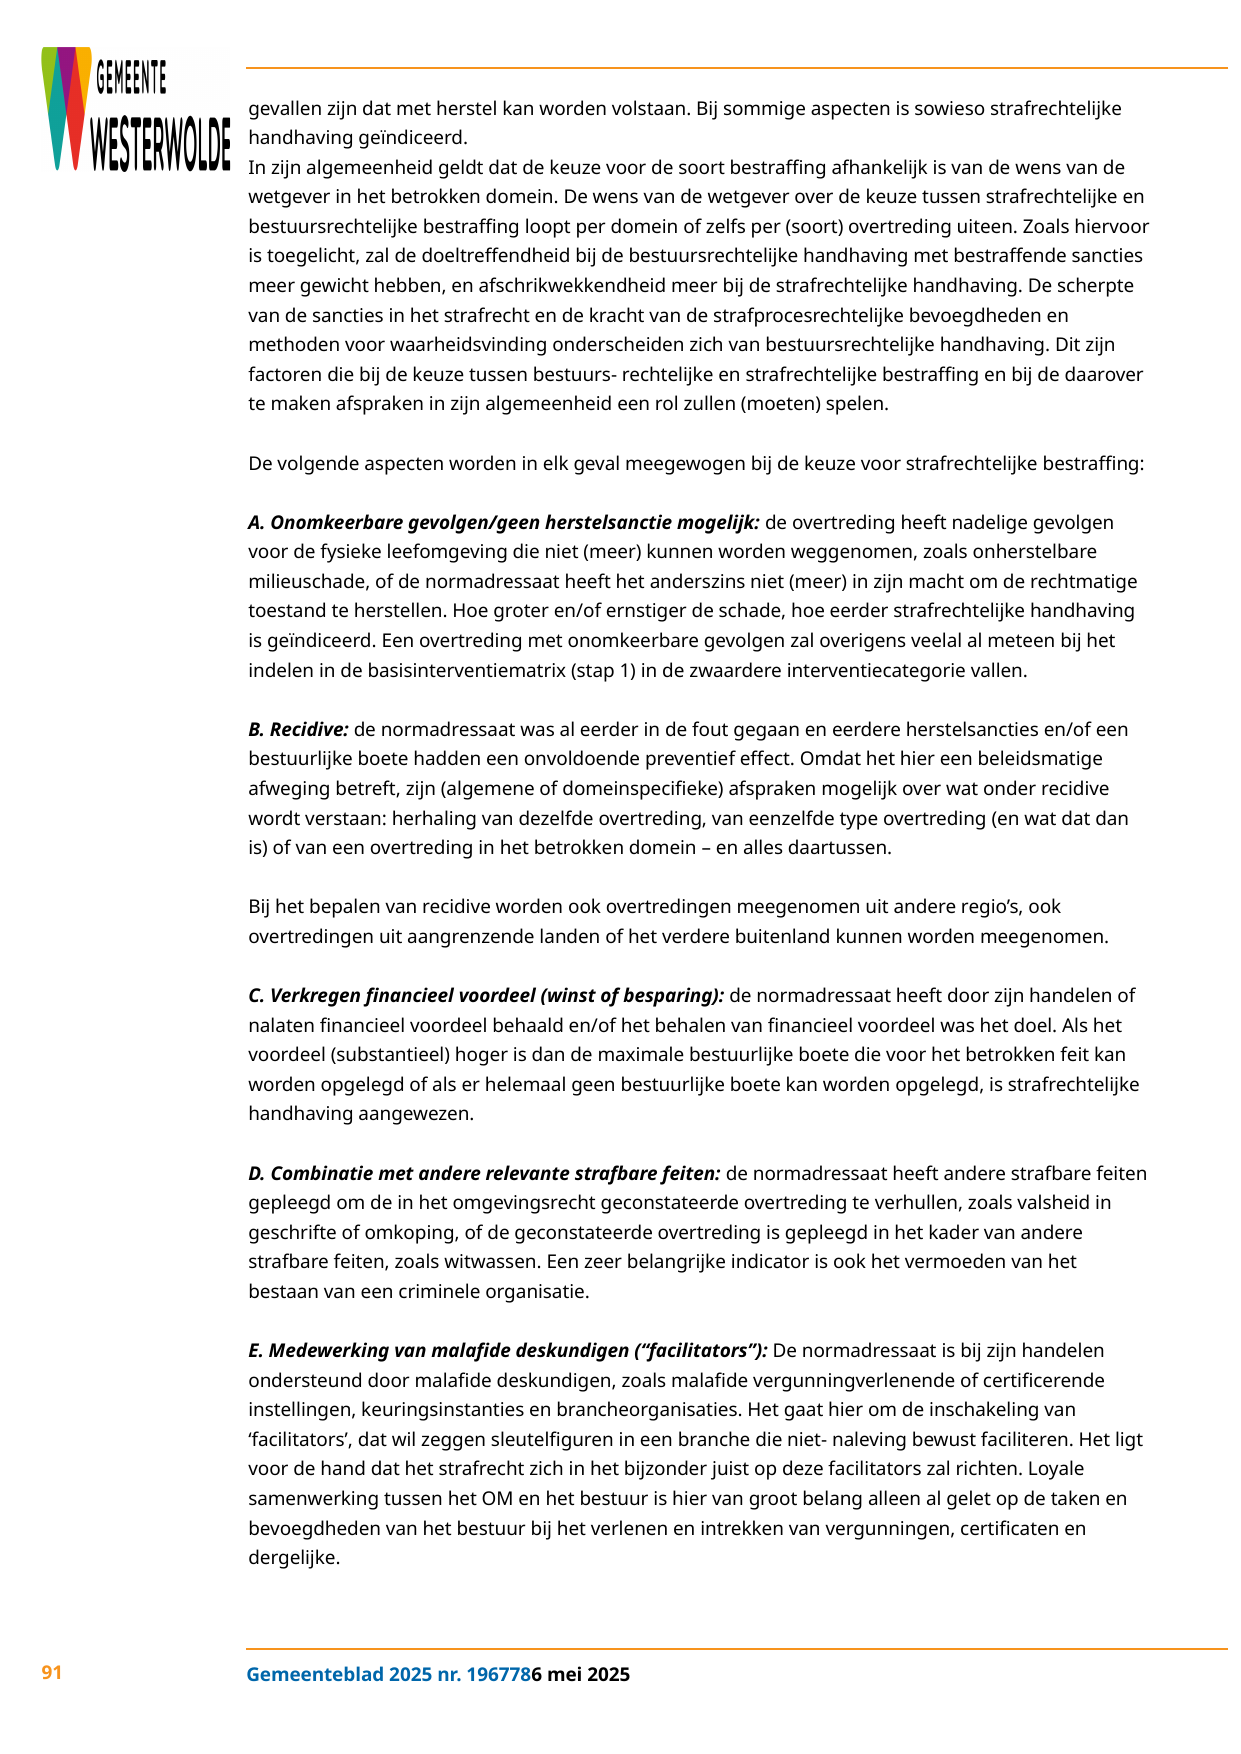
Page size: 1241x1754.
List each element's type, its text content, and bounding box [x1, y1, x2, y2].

text D. Combinatie met andere relevante strafbare feiten: de normadressaat heeft andere strafbare feiten gepleegd om de in het omgevingsrecht geconstateerde overtreding te verhullen, zoals valsheid in geschrifte of omkoping, of de geconstateerde overtreding is gepleegd in het kader van andere strafbare feiten, zoals witwassen. Een zeer belangrijke indicator is ook het vermoeden van het bestaan van een criminele organisatie. [248, 1160, 1152, 1304]
text In zijn algemeenheid geldt dat de keuze voor de soort bestraffing afhankelijk is van de wens van de wetgever in het betrokken domein. De wens van de wetgever over de keuze tussen strafrechtelijke en bestuursrechtelijke bestraffing loopt per domein of zelfs per (soort) overtreding uiteen. Zoals hiervoor is toegelicht, zal de doeltreffendheid bij de bestuursrechtelijke handhaving met bestraffende sancties meer gewicht hebben, en afschrikwekkendheid meer bij de strafrechtelijke handhaving. De scherpte van de sancties in het strafrecht en de kracht van de strafprocesrechtelijke bevoegdheden en methoden voor waarheidsvinding onderscheiden zich van bestuursrechtelijke handhaving. Dit zijn factoren die bij de keuze tussen bestuurs- rechtelijke en strafrechtelijke bestraffing en bij de daarover te maken afspraken in zijn algemeenheid een rol zullen (moeten) spelen. [248, 154, 1152, 416]
text C. Verkregen financieel voordeel (winst of besparing): de normadressaat heeft door zijn handelen of nalaten financieel voordeel behaald en/of het behalen van financieel voordeel was het doel. Als het voordeel (substantieel) hoger is dan de maximale bestuurlijke boete die voor het betrokken feit kan worden opgelegd of als er helemaal geen bestuurlijke boete kan worden opgelegd, is strafrechtelijke handhaving aangewezen. [248, 982, 1152, 1126]
text A. Onomkeerbare gevolgen/geen herstelsanctie mogelijk: de overtreding heeft nadelige gevolgen voor de fysieke leefomgeving die niet (meer) kunnen worden weggenomen, zoals onherstelbare milieuschade, of de normadressaat heeft het anderszins niet (meer) in zijn macht om de rechtmatige toestand te herstellen. Hoe groter en/of ernstiger de schade, hoe eerder strafrechtelijke handhaving is geïndiceerd. Een overtreding met onomkeerbare gevolgen zal overigens veelal al meteen bij het indelen in de basisinterventiematrix (stap 1) in de zwaardere interventiecategorie vallen. [248, 509, 1152, 683]
text B. Recidive: de normadressaat was al eerder in de fout gegaan en eerdere herstelsancties en/of een bestuurlijke boete hadden een onvoldoende preventief effect. Omdat het hier een beleidsmatige afweging betreft, zijn (algemene of domeinspecifieke) afspraken mogelijk over wat onder recidive wordt verstaan: herhaling van dezelfde overtreding, van eenzelfde type overtreding (en wat dat dan is) of van een overtreding in het betrokken domein – en alles daartussen. [248, 716, 1152, 860]
text gevallen zijn dat met herstel kan worden volstaan. Bij sommige aspecten is sowieso strafrechtelijke handhaving geïndiceerd. [248, 95, 1152, 150]
text E. Medewerking van malafide deskundigen (“facilitators”): De normadressaat is bij zijn handelen ondersteund door malafide deskundigen, zoals malafide vergunningverlenende of certificerende instellingen, keuringsinstanties en brancheorganisaties. Het gaat hier om de inschakeling van ‘facilitators’, dat wil zeggen sleutelfiguren in een branche die niet- naleving bewust faciliteren. Het ligt voor de hand dat het strafrecht zich in het bijzonder juist op deze facilitators zal richten. Loyale samenwerking tussen het OM en het bestuur is hier van groot belang alleen al gelet op de taken en bevoegdheden van het bestuur bij het verlenen en intrekken van vergunningen, certificaten en dergelijke. [248, 1337, 1152, 1570]
text De volgende aspecten worden in elk geval meegewogen bij de keuze voor strafrechtelijke bestraffing: [248, 450, 1152, 476]
text Bij het bepalen van recidive worden ook overtredingen meegenomen uit andere regio’s, ook overtredingen uit aangrenzende landen of het verdere buitenland kunnen worden meegenomen. [248, 893, 1152, 949]
picture [41, 47, 231, 172]
